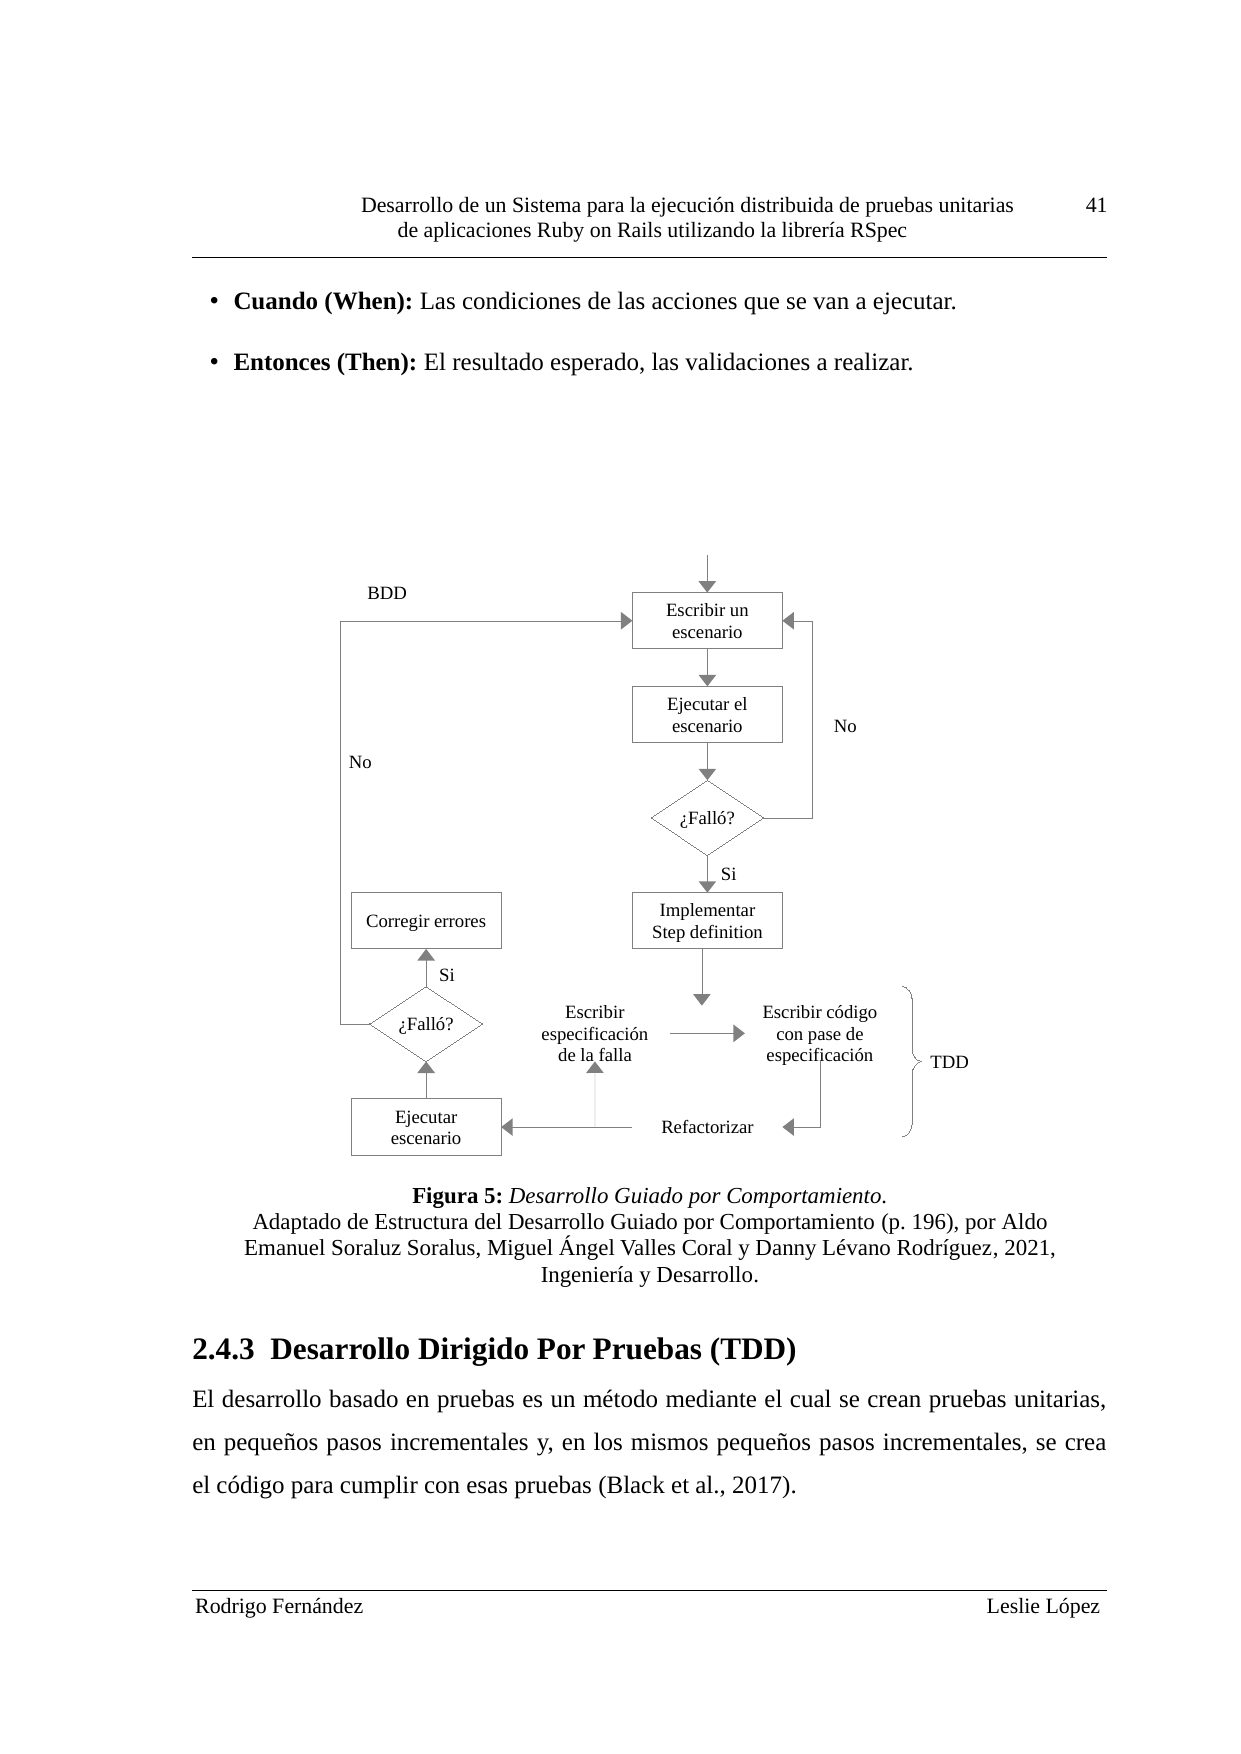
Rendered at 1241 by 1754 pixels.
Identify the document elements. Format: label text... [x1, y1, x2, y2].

text Adaptado de Estructura del Desarrollo Guiado por Comportamiento (p. 196), por Aldo Emanuel Soraluz Soralus, Miguel Ángel Valles Coral y Danny Lévano Rodríguez, 2021, Ingeniería y Desarrollo. [237, 1208, 1062, 1287]
list El desarrollo basado en pruebas es un método mediante el cual se crean pruebas unitarias, en pequeños pasos incrementales y, en los mismos pequeños pasos incrementales, se crea el código para cumplir con esas pruebas (Black et al., 2017)⁠. [192, 1384, 1107, 1499]
subtitle Desarrollo dirigido por pruebas (TDD) [192, 1330, 1107, 1366]
text Figura 5: Desarrollo Guiado por Comportamiento. [237, 1182, 1062, 1208]
list Cuando (When): Las condiciones de las acciones que se van a ejecutar. [210, 286, 1107, 315]
list Entonces (Then): El resultado esperado, las validaciones a realizar. [210, 347, 1107, 376]
